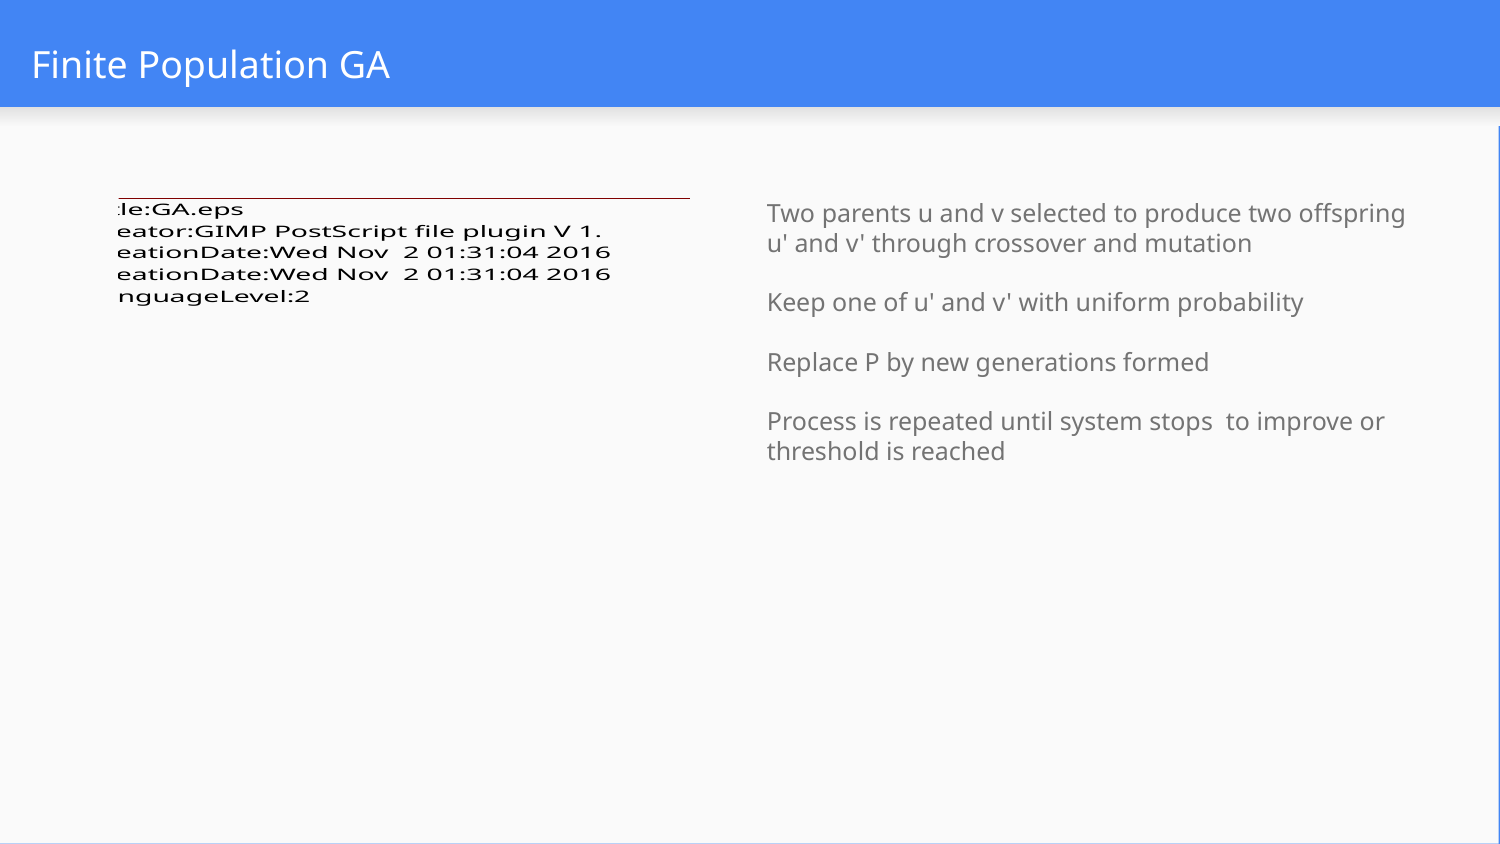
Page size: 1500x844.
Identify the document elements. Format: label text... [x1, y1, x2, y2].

list Two parents u and v selected to produce two offspring u' and v' through crossover and mutation Keep one of u' and v' with uniform probability Replace P by new generations formed Process is repeated until system stops to improve or threshold is reached [766, 197, 1426, 687]
picture [118, 197, 691, 687]
title Finite Population GA [16, 2, 1464, 102]
